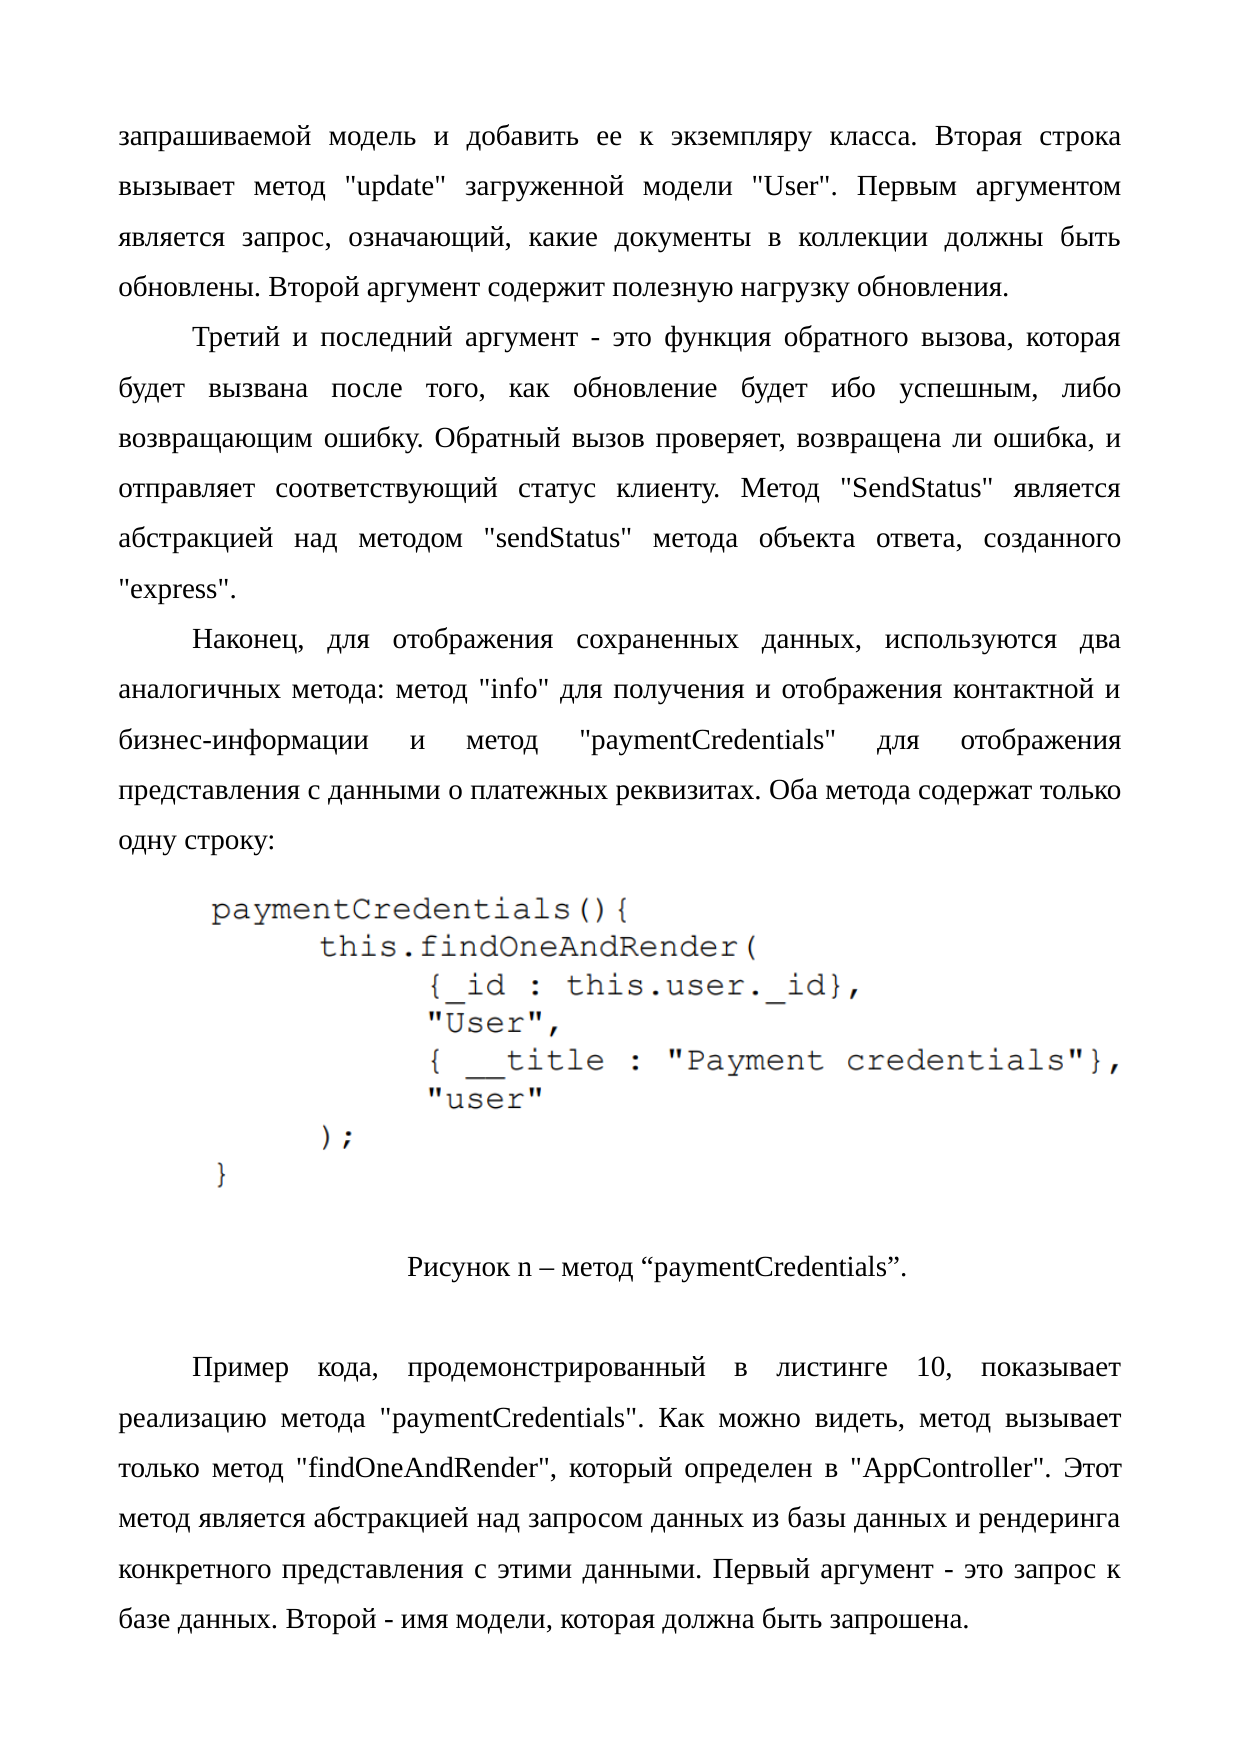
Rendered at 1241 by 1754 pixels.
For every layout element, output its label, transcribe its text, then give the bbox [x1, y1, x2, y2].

text запрашиваемой модель и добавить ее к экземпляру класса. Вторая строка вызывает метод "update" загруженной модели "User". Первым аргументом является запрос, означающий, какие документы в коллекции должны быть обновлены. Второй аргумент содержит полезную нагрузку обновления. [118, 118, 1122, 303]
text Пример кода, продемонстрированный в листинге 10, показывает реализацию метода "paymentCredentials". Как можно видеть, метод вызывает только метод "findOneAndRender", который определен в "AppController". Этот метод является абстракцией над запросом данных из базы данных и рендеринга конкретного представления с этими данными. Первый аргумент - это запрос к базе данных. Второй - имя модели, которая должна быть запрошена. [118, 1349, 1122, 1635]
text Рисунок n – метод “paymentCredentials”. [118, 1249, 1122, 1282]
text Третий и последний аргумент - это функция обратного вызова, которая будет вызвана после того, как обновление будет ибо успешным, либо возвращающим ошибку. Обратный вызов проверяет, возвращена ли ошибка, и отправляет соответствующий статус клиенту. Метод "SendStatus" является абстракцией над методом "sendStatus" метода объекта ответа, созданного "express". [118, 319, 1122, 604]
text Наконец, для отображения сохраненных данных, используются два аналогичных метода: метод "info" для получения и отображения контактной и бизнес-информации и метод "paymentCredentials" для отображения представления с данными о платежных реквизитах. Оба метода содержат только одну строку: [118, 621, 1122, 856]
